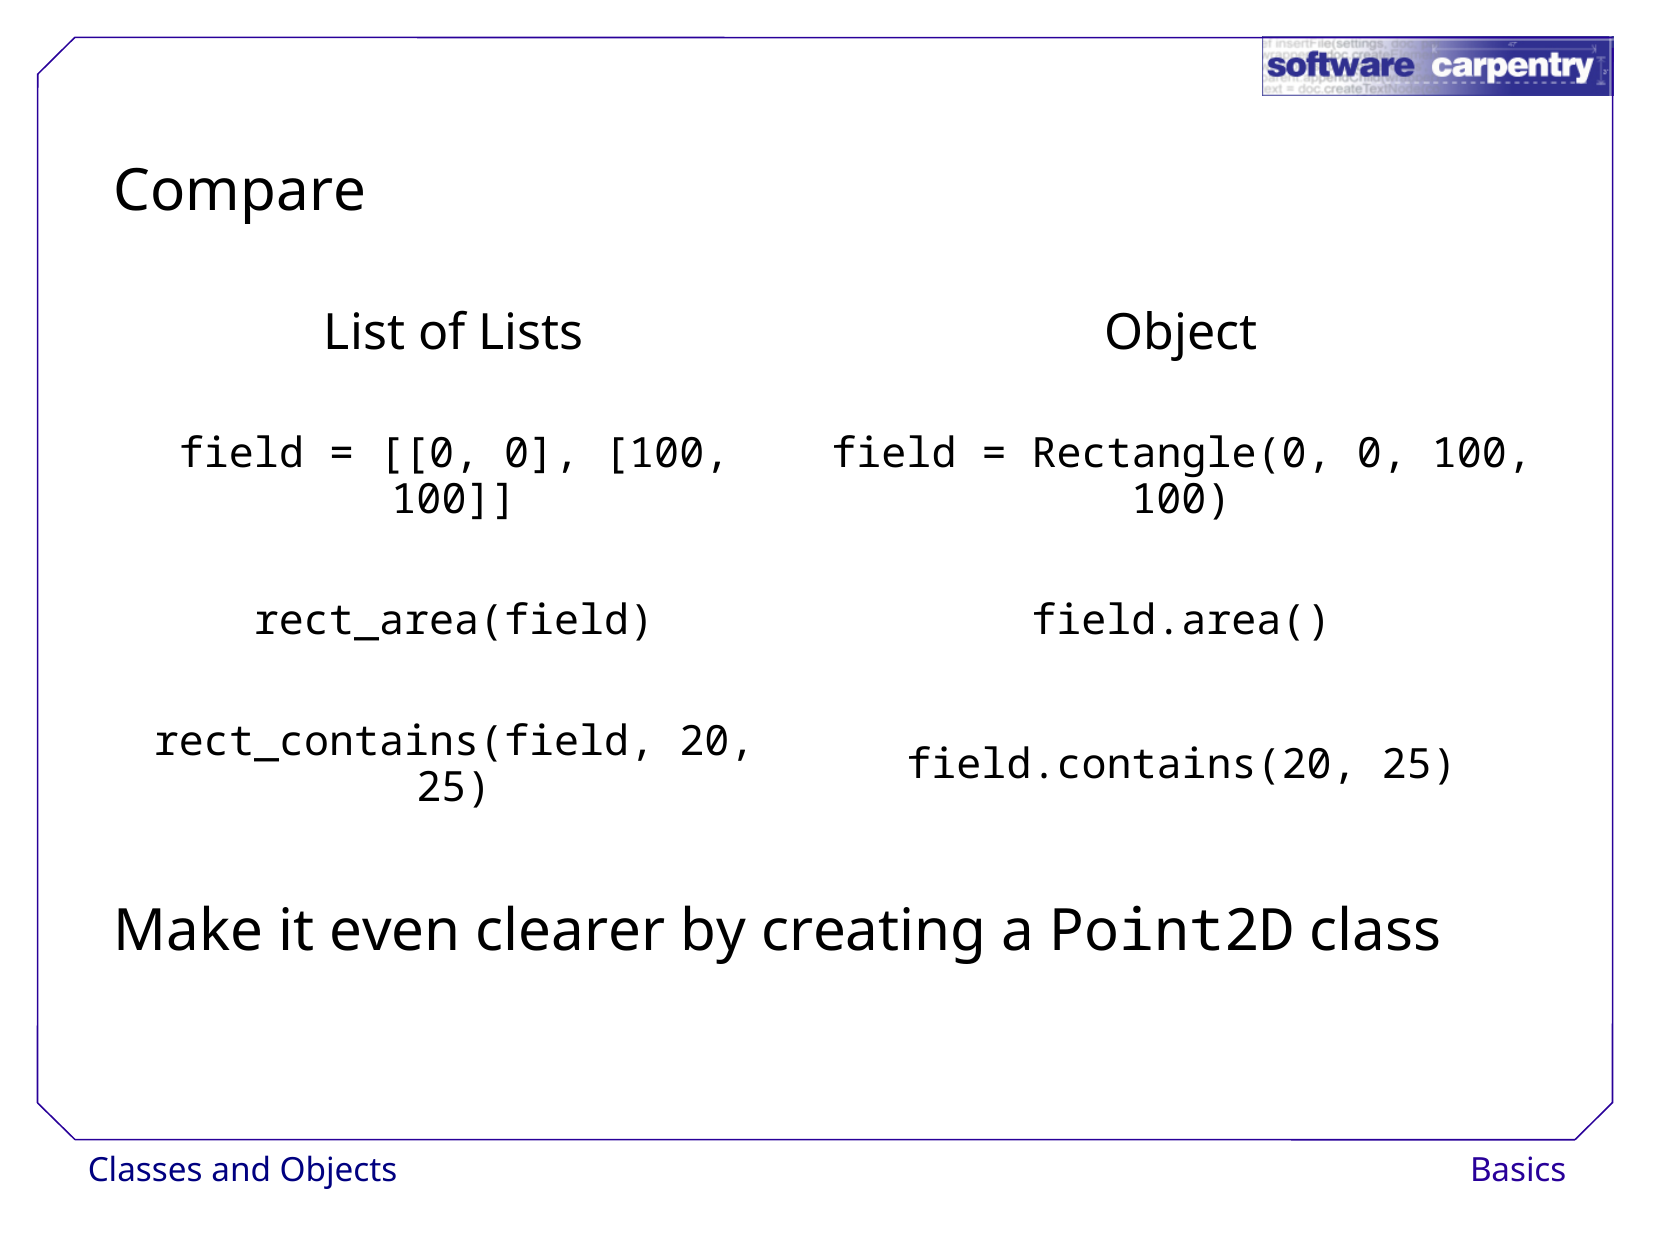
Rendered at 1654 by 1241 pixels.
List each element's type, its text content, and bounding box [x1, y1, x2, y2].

text_box Make it even clearer by creating a Point2D class [99, 849, 1517, 970]
table_cell rect_contains(field, 20, 25) [99, 692, 809, 836]
table_cell field.area() [809, 549, 1554, 692]
text_box Compare [99, 109, 1517, 231]
picture [1262, 36, 1614, 96]
table_cell field = [[0, 0], [100, 100]] [99, 405, 809, 549]
table_header List of Lists [99, 261, 809, 405]
table_header Object [809, 261, 1554, 405]
table_cell rect_area(field) [99, 549, 809, 692]
table_cell field.contains(20, 25) [809, 692, 1554, 836]
table_cell field = Rectangle(0, 0, 100, 100) [809, 405, 1554, 549]
